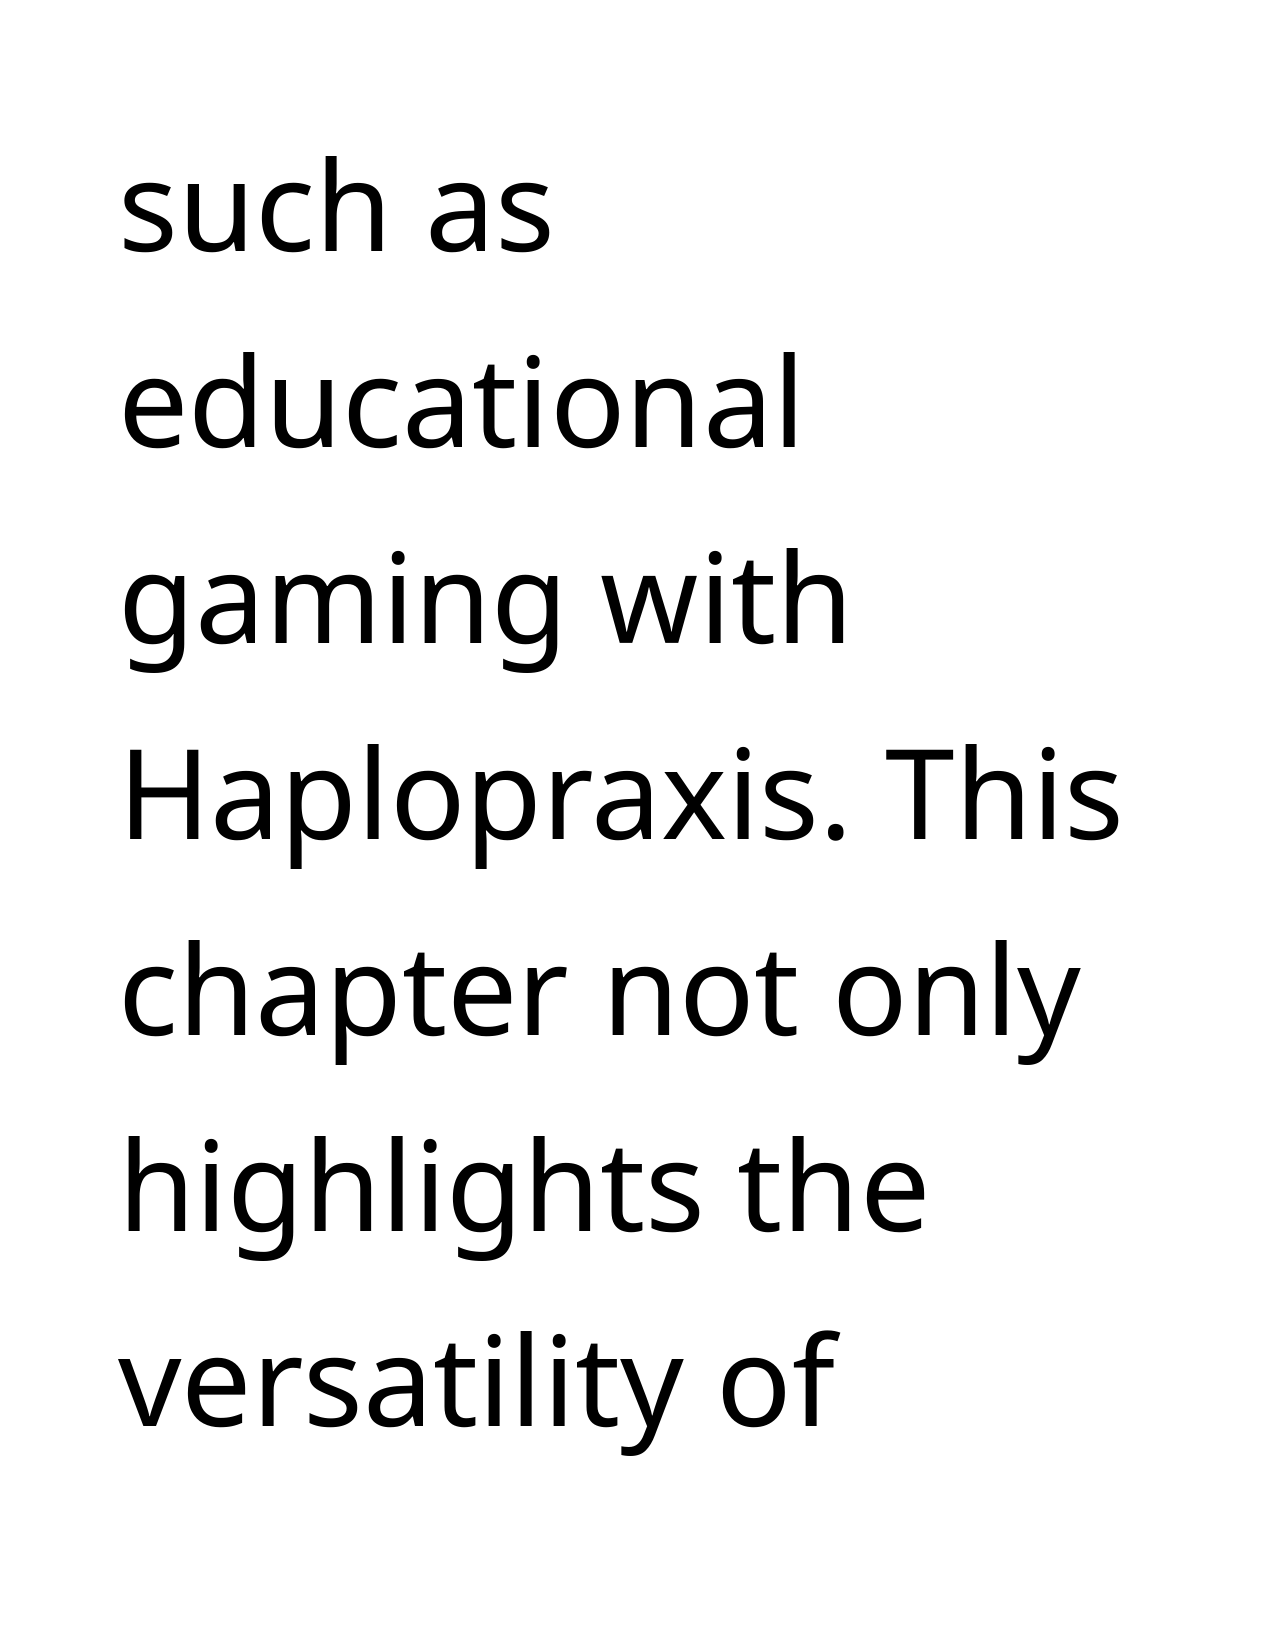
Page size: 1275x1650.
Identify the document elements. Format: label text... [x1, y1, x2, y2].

text such as educational gaming with Haplopraxis. This chapter not only highlights the versatility of [118, 118, 1157, 1463]
